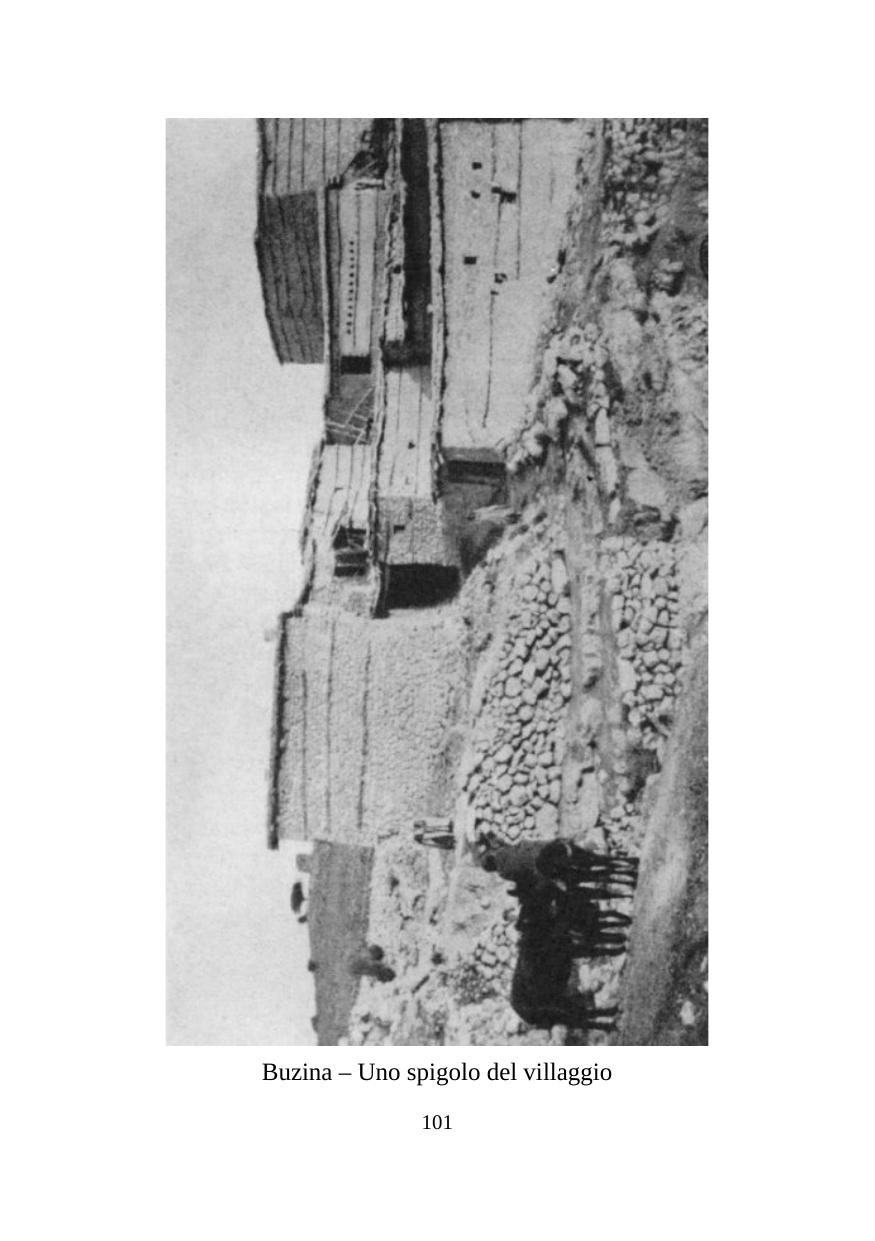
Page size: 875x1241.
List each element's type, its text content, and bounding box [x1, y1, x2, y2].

picture [165, 118, 709, 1046]
text Buzina – Uno spigolo del villaggio [106, 1046, 768, 1086]
